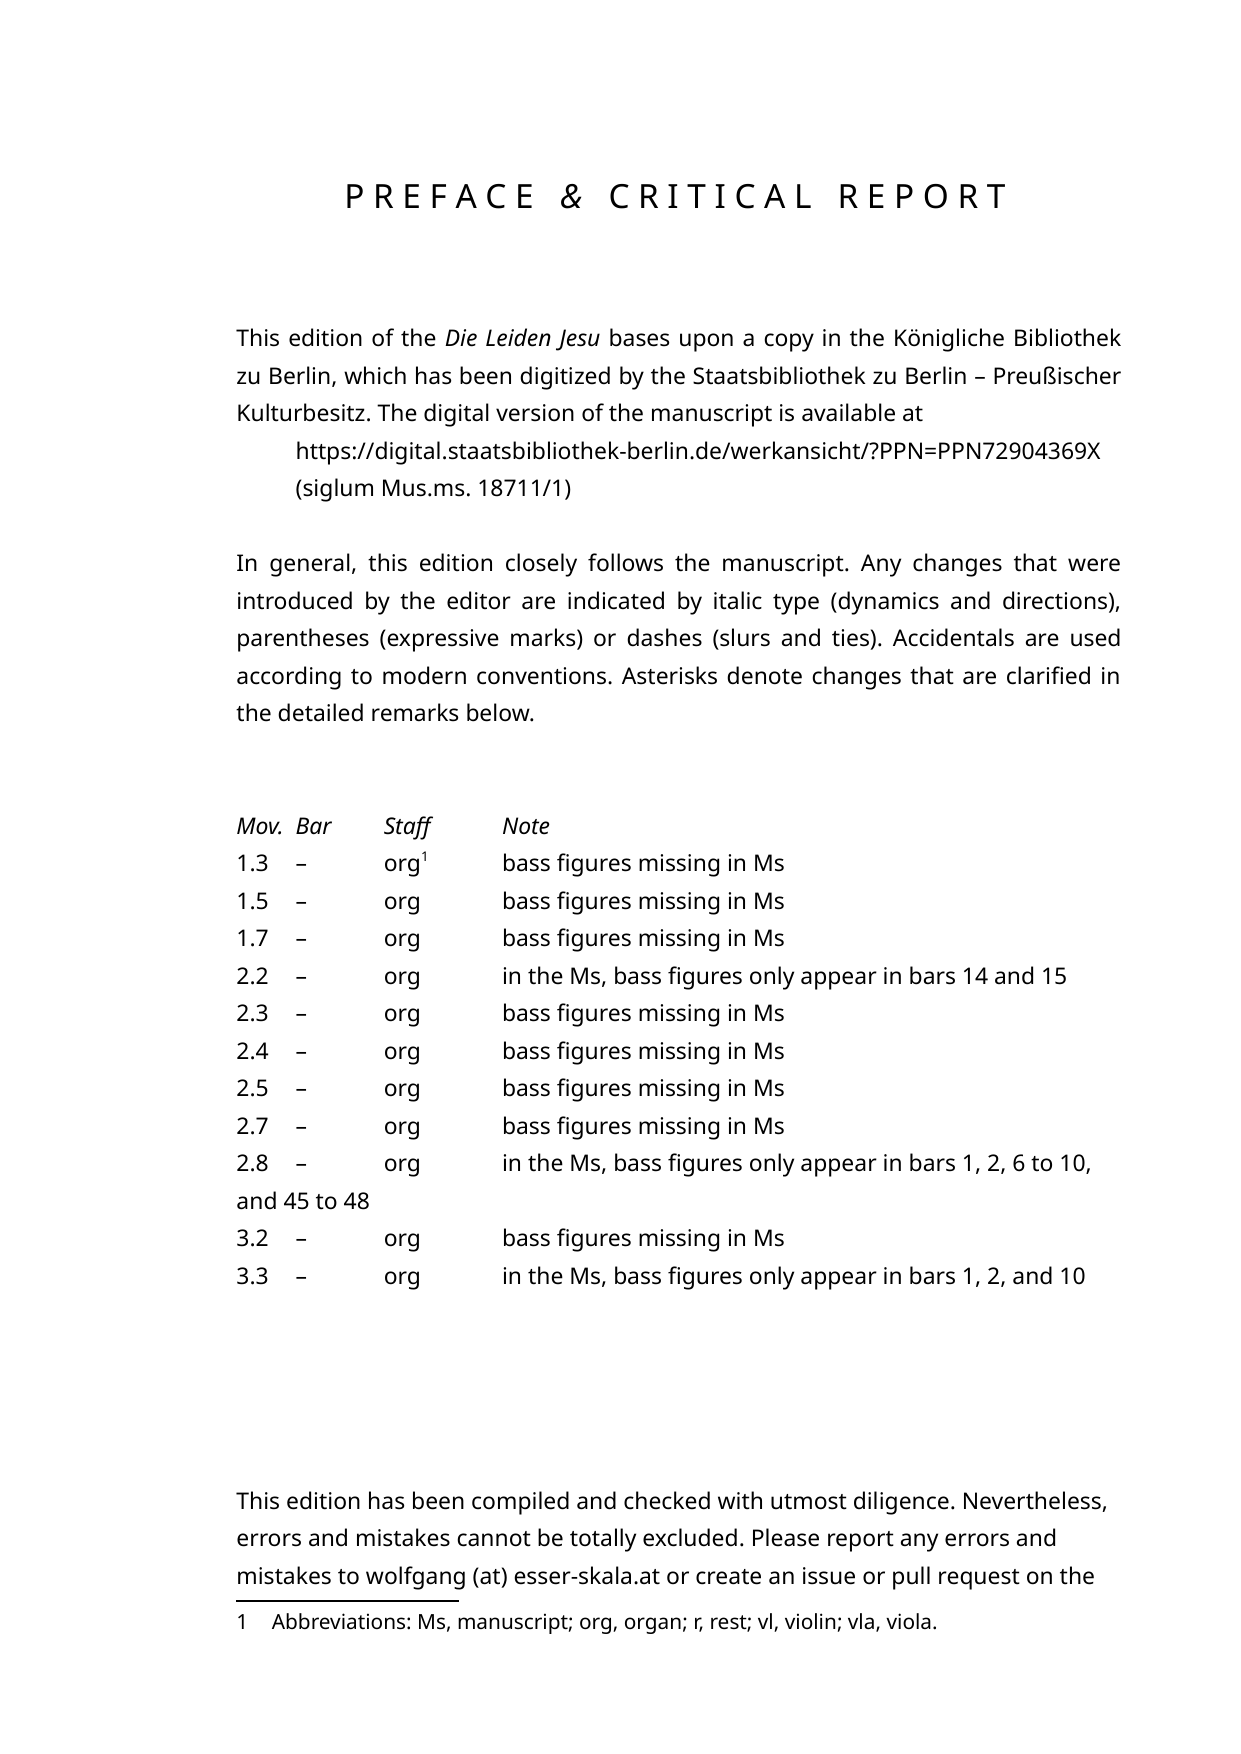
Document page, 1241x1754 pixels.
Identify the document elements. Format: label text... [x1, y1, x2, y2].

text Mov. Bar Staff Note 1.3 – org bass figures missing in Ms 1.5 – org bass figures missing in Ms 1.7 – org bass figures missing in Ms 2.2 – org in the Ms, bass figures only appear in bars 14 and 15 2.3 – org bass figures missing in Ms 2.4 – org bass figures missing in Ms 2.5 – org bass figures missing in Ms 2.7 – org bass figures missing in Ms 2.8 – org in the Ms, bass figures only appear in bars 1, 2, 6 to 10, and 45 to 48 3.2 – org bass figures missing in Ms 3.3 – org in the Ms, bass figures only appear in bars 1, 2, and 10 This edition has been compiled and checked with utmost diligence. Nevertheless, errors and mistakes cannot be totally excluded. Please report any errors and mistakes to wolfgang (at) esser-skala.at or create an issue or pull request on the [236, 810, 1122, 1591]
text In general, this edition closely follows the manuscript. Any changes that were introduced by the editor are indicated by italic type (dynamics and directions), parentheses (expressive marks) or dashes (slurs and ties). Accidentals are used according to modern conventions. Asterisks denote changes that are clarified in the detailed remarks below. [236, 547, 1122, 729]
text Abbreviations: Ms, manuscript; org, organ; r, rest; vl, violin; vla, viola. [236, 1607, 1122, 1636]
text https://digital.staatsbibliothek-berlin.de/werkansicht/?PPN=PPN72904369X (siglum Mus.ms. 18711/1) [236, 435, 1122, 504]
text This edition of the Die Leiden Jesu bases upon a copy in the Königliche Bibliothek zu Berlin, which has been digitized by the Staatsbibliothek zu Berlin – Preußischer Kulturbesitz. The digital version of the manuscript is available at [236, 322, 1122, 429]
text P R E F A C E & C R I T I C A L R E P O R T [236, 173, 1122, 218]
